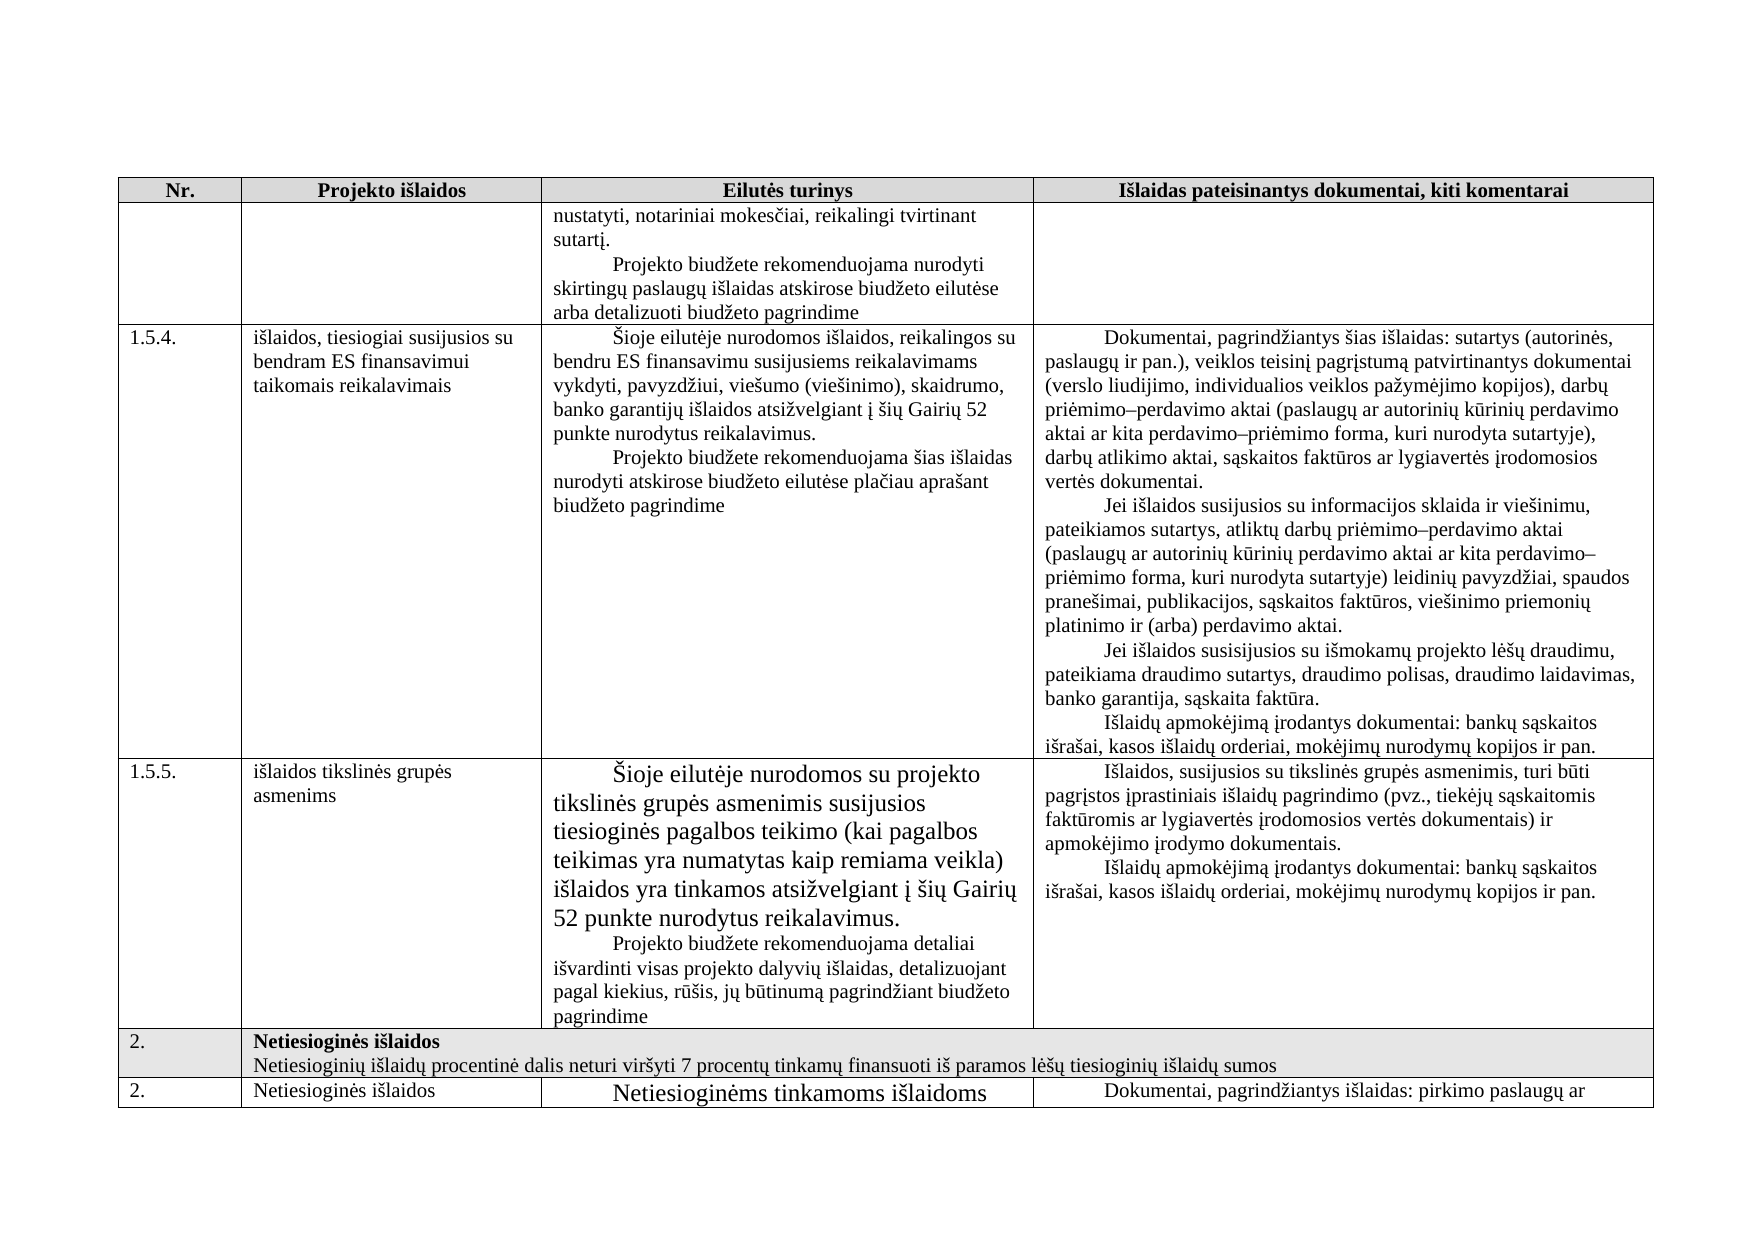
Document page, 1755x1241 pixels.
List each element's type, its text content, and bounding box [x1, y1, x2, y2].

table_cell Netiesioginės išlaidos Netiesioginių išlaidų procentinė dalis neturi viršyti 7 procentų tinkamų finansuoti iš paramos lėšų tiesioginių išlaidų sumos [242, 1029, 1567, 1077]
table_cell [1567, 1029, 1604, 1077]
table_cell nustatyti, notariniai mokesčiai, reikalingi tvirtinant sutartį. Projekto biudžete rekomenduojama nurodyti skirtingų paslaugų išlaidas atskirose biudžeto eilutėse arba detalizuoti biudžeto pagrindime [542, 203, 1033, 324]
table_cell [1034, 203, 1653, 324]
table_header Eilutės turinys [542, 178, 1033, 202]
table_cell 1.5.4. [119, 325, 241, 758]
table_cell išlaidos, tiesiogiai susijusios su bendram ES finansavimui taikomais reikalavimais [242, 325, 541, 758]
table_cell Dokumentai, pagrindžiantys išlaidas: pirkimo paslaugų ar [1034, 1078, 1653, 1107]
table_cell [242, 203, 541, 324]
table_cell 1.5.5. [119, 759, 241, 1028]
table_cell Išlaidos, susijusios su tikslinės grupės asmenimis, turi būti pagrįstos įprastiniais išlaidų pagrindimo (pvz., tiekėjų sąskaitomis faktūromis ar lygiavertės įrodomosios vertės dokumentais) ir apmokėjimo įrodymo dokumentais. Išlaidų apmokėjimą įrodantys dokumentai: bankų sąskaitos išrašai, kasos išlaidų orderiai, mokėjimų nurodymų kopijos ir pan. [1034, 759, 1653, 1028]
table_cell Šioje eilutėje nurodomos išlaidos, reikalingos su bendru ES finansavimu susijusiems reikalavimams vykdyti, pavyzdžiui, viešumo (viešinimo), skaidrumo, banko garantijų išlaidos atsižvelgiant į šių Gairių 52 punkte nurodytus reikalavimus. Projekto biudžete rekomenduojama šias išlaidas nurodyti atskirose biudžeto eilutėse plačiau aprašant biudžeto pagrindime [542, 325, 1033, 758]
table_cell [119, 203, 241, 324]
table_cell Netiesioginėms tinkamoms išlaidoms [542, 1078, 1033, 1107]
table_cell išlaidos tikslinės grupės asmenims [242, 759, 541, 1028]
table_cell Dokumentai, pagrindžiantys šias išlaidas: sutartys (autorinės, paslaugų ir pan.), veiklos teisinį pagrįstumą patvirtinantys dokumentai (verslo liudijimo, individualios veiklos pažymėjimo kopijos), darbų priėmimo–perdavimo aktai (paslaugų ar autorinių kūrinių perdavimo aktai ar kita perdavimo–priėmimo forma, kuri nurodyta sutartyje), darbų atlikimo aktai, sąskaitos faktūros ar lygiavertės įrodomosios vertės dokumentai. Jei išlaidos susijusios su informacijos sklaida ir viešinimu, pateikiamos sutartys, atliktų darbų priėmimo–perdavimo aktai (paslaugų ar autorinių kūrinių perdavimo aktai ar kita perdavimo–priėmimo forma, kuri nurodyta sutartyje) leidinių pavyzdžiai, spaudos pranešimai, publikacijos, sąskaitos faktūros, viešinimo priemonių platinimo ir (arba) perdavimo aktai. Jei išlaidos susisijusios su išmokamų projekto lėšų draudimu, pateikiama draudimo sutartys, draudimo polisas, draudimo laidavimas, banko garantija, sąskaita faktūra. Išlaidų apmokėjimą įrodantys dokumentai: bankų sąskaitos išrašai, kasos išlaidų orderiai, mokėjimų nurodymų kopijos ir pan. [1034, 325, 1653, 758]
table_cell 2. [119, 1029, 241, 1077]
table_cell Šioje eilutėje nurodomos su projekto tikslinės grupės asmenimis susijusios tiesioginės pagalbos teikimo (kai pagalbos teikimas yra numatytas kaip remiama veikla) išlaidos yra tinkamos atsižvelgiant į šių Gairių 52 punkte nurodytus reikalavimus. Projekto biudžete rekomenduojama detaliai išvardinti visas projekto dalyvių išlaidas, detalizuojant pagal kiekius, rūšis, jų būtinumą pagrindžiant biudžeto pagrindime [542, 759, 1033, 1028]
table_cell Netiesioginės išlaidos [242, 1078, 541, 1107]
table_cell [1604, 1029, 1653, 1077]
table_header Nr. [119, 178, 241, 202]
table_header Išlaidas pateisinantys dokumentai, kiti komentarai [1034, 178, 1653, 202]
table_cell 2. [119, 1078, 241, 1107]
table_header Projekto išlaidos [242, 178, 541, 202]
